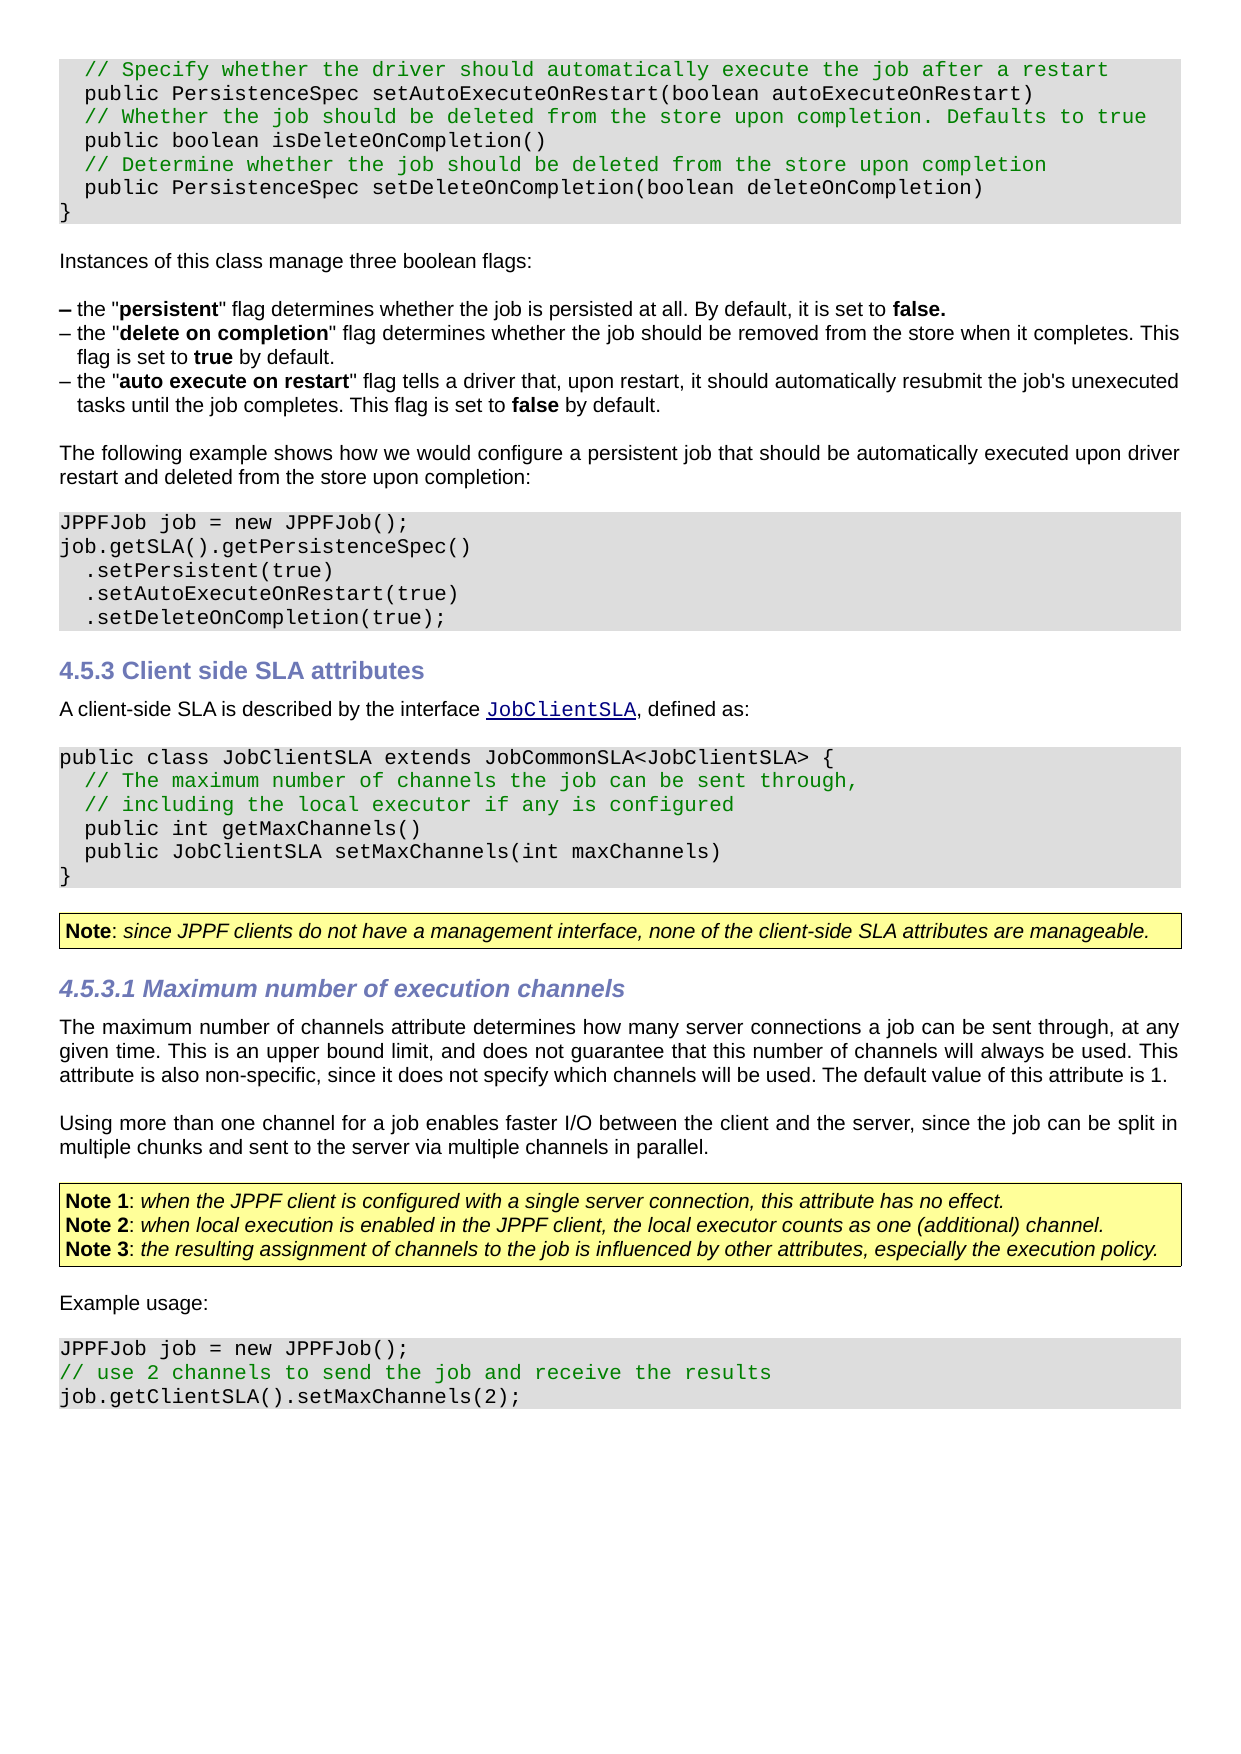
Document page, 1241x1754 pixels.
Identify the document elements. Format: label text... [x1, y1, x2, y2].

text Example usage: [59, 1290, 1181, 1314]
text public class JobClientSLA extends JobCommonSLA<JobClientSLA> { [59, 747, 1181, 770]
text public int getMaxChannels() [59, 818, 1181, 841]
text } [59, 865, 1181, 888]
text Note 1: when the JPPF client is configured with a single server connection, this attribute has no effect. [60, 1184, 1181, 1206]
text A client-side SLA is described by the interface JobClientSLA, defined as: [59, 697, 1181, 723]
list the "delete on completion" flag determines whether the job should be removed from the store when it completes. This flag is set to true by default. [59, 321, 1181, 368]
subtitle Client side SLA attributes [59, 656, 1181, 684]
text public boolean isDeleteOnCompletion() [59, 130, 1181, 154]
text Instances of this class manage three boolean flags: [59, 248, 1181, 272]
text job.getSLA().getPersistenceSpec() [59, 536, 1181, 560]
text Note: since JPPF clients do not have a management interface, none of the client-side SLA attributes are manageable. [60, 914, 1181, 948]
text .setDeleteOnCompletion(true); [59, 607, 1181, 631]
text public JobClientSLA setMaxChannels(int maxChannels) [59, 841, 1181, 865]
text public PersistenceSpec setAutoExecuteOnRestart(boolean autoExecuteOnRestart) [59, 83, 1181, 106]
text // The maximum number of channels the job can be sent through, [59, 770, 1181, 794]
text // Determine whether the job should be deleted from the store upon completion [59, 154, 1181, 177]
text Note 3: the resulting assignment of channels to the job is influenced by other attributes, especially the execution policy. [60, 1230, 1181, 1266]
subtitle Maximum number of execution channels [59, 973, 1181, 1002]
list the "auto execute on restart" flag tells a driver that, upon restart, it should automatically resubmit the job's unexecuted tasks until the job completes. This flag is set to false by default. [59, 368, 1181, 417]
text JPPFJob job = new JPPFJob(); [59, 1338, 1181, 1362]
text The following example shows how we would configure a persistent job that should be automatically executed upon driver restart and deleted from the store upon completion: [59, 441, 1181, 488]
text Note 2: when local execution is enabled in the JPPF client, the local executor counts as one (additional) channel. [60, 1206, 1181, 1230]
text public PersistenceSpec setDeleteOnCompletion(boolean deleteOnCompletion) [59, 177, 1181, 201]
text } [59, 201, 1181, 224]
text The maximum number of channels attribute determines how many server connections a job can be sent through, at any given time. This is an upper bound limit, and does not guarantee that this number of channels will always be used. This attribute is also non-specific, since it does not specify which channels will be used. The default value of this attribute is 1. [59, 1015, 1181, 1087]
text job.getClientSLA().setMaxChannels(2); [59, 1386, 1181, 1409]
text .setPersistent(true) [59, 560, 1181, 583]
text Using more than one channel for a job enables faster I/O between the client and the server, since the job can be split in multiple chunks and sent to the server via multiple channels in parallel. [59, 1111, 1181, 1158]
text JPPFJob job = new JPPFJob(); [59, 512, 1181, 536]
text // use 2 channels to send the job and receive the results [59, 1362, 1181, 1386]
list the "persistent" flag determines whether the job is persisted at all. By default, it is set to false. [59, 296, 1181, 321]
text .setAutoExecuteOnRestart(true) [59, 583, 1181, 607]
text // including the local executor if any is configured [59, 794, 1181, 818]
text // Whether the job should be deleted from the store upon completion. Defaults to true [59, 106, 1181, 130]
text // Specify whether the driver should automatically execute the job after a restart [59, 59, 1181, 83]
